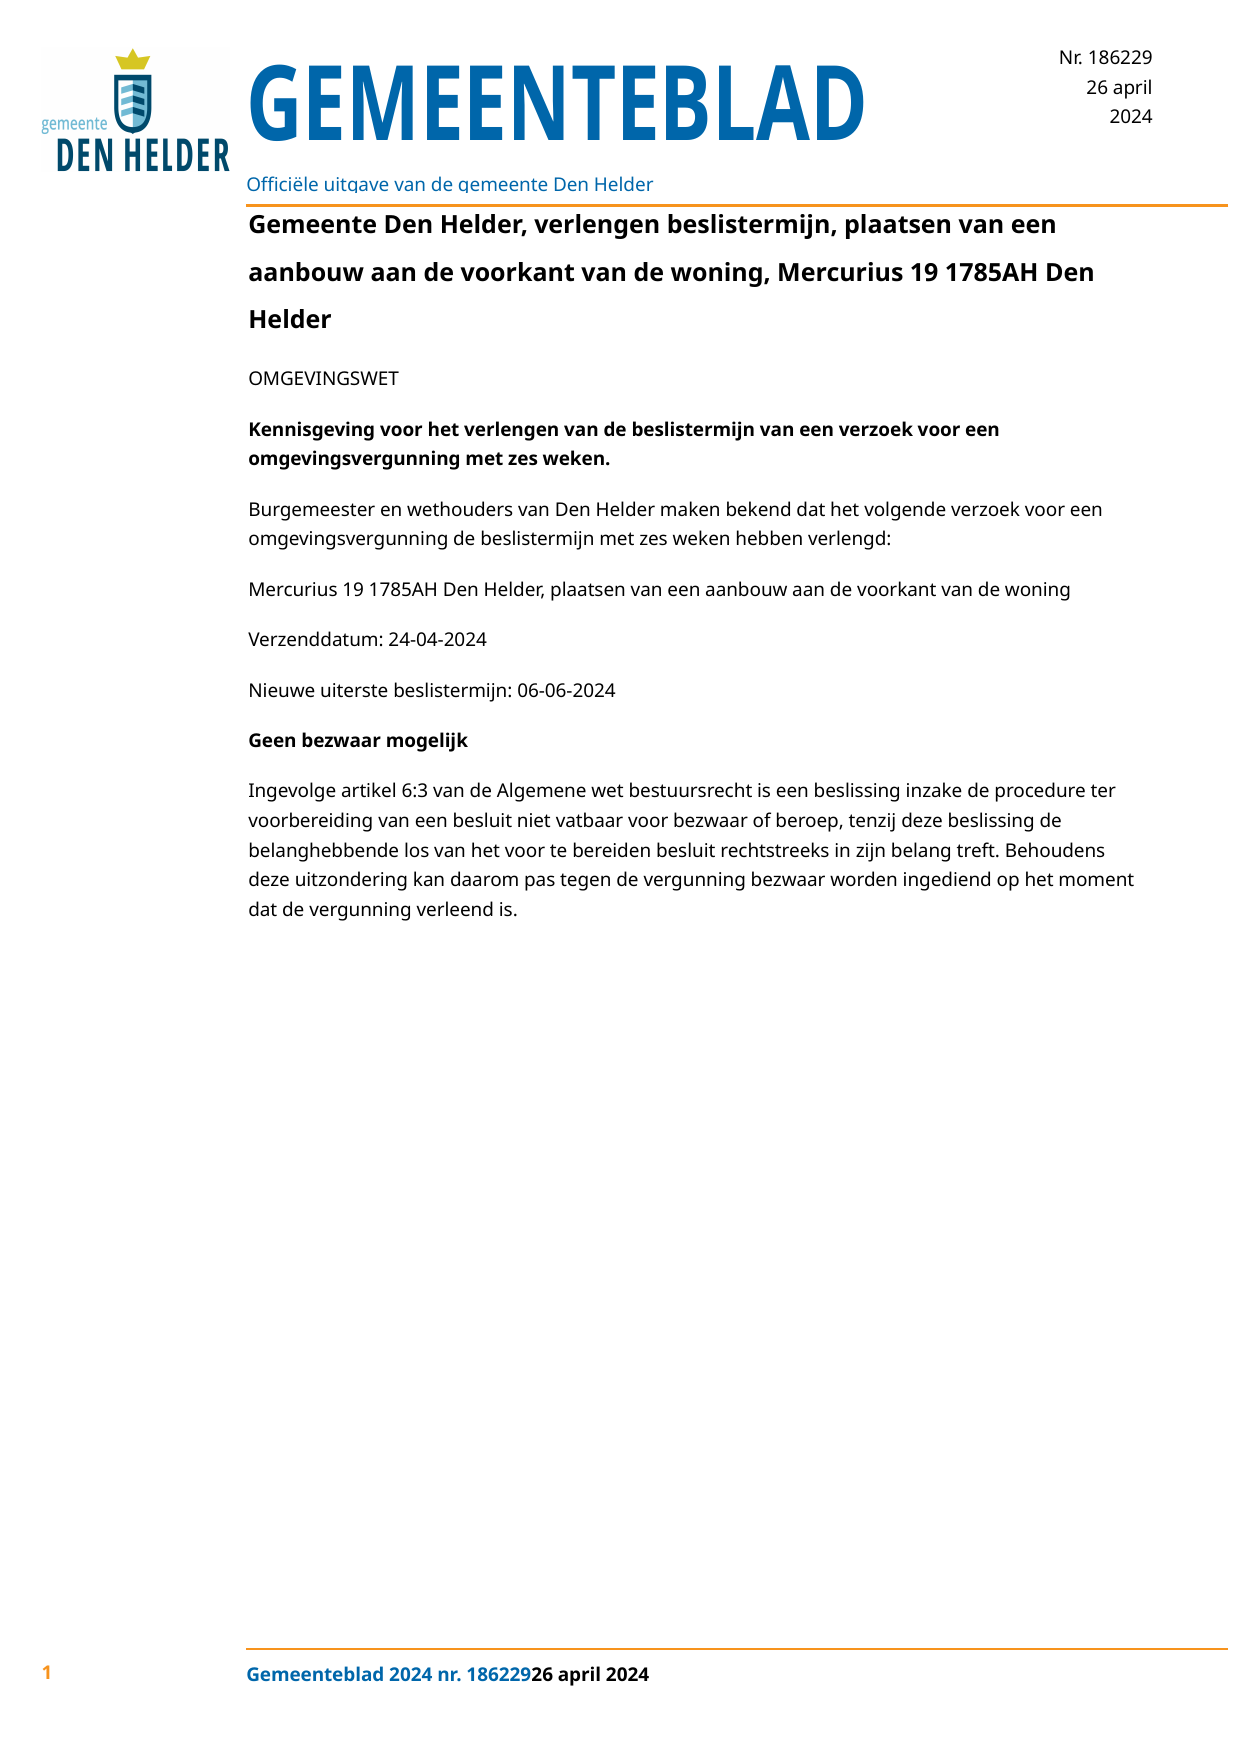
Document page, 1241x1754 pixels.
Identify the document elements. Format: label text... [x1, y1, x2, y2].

text Kennisgeving voor het verlengen van de beslistermijn van een verzoek voor een omgevingsvergunning met zes weken. [248, 416, 1152, 471]
picture [63, 144, 68, 165]
text Nieuwe uiterste beslistermijn: 06-06-2024 [248, 677, 1152, 702]
text Ingevolge artikel 6:3 van de Algemene wet bestuursrecht is een beslissing inzake de procedure ter voorbereiding van een besluit niet vatbaar voor bezwaar of beroep, tenzij deze beslissing de belanghebbende los van het voor te bereiden besluit rechtstreeks in zijn belang treft. Behoudens deze uitzondering kan daarom pas tegen de vergunning bezwaar worden ingediend op het moment dat de vergunning verleend is. [248, 778, 1152, 922]
text Geen bezwaar mogelijk [248, 727, 1152, 753]
text Burgemeester en wethouders van Den Helder maken bekend dat het volgende verzoek voor een omgevingsvergunning de beslistermijn met zes weken hebben verlengd: [248, 496, 1152, 551]
text Verzenddatum: 24-04-2024 [248, 626, 1152, 652]
text OMGEVINGSWET [248, 366, 1152, 391]
picture [220, 160, 224, 172]
picture [130, 157, 135, 172]
picture [182, 144, 187, 165]
picture [100, 154, 106, 172]
text Mercurius 19 1785AH Den Helder, plaatsen van een aanbouw aan de voorkant van de woning [248, 576, 1152, 602]
text Gemeente Den Helder, verlengen beslistermijn, plaatsen van een aanbouw aan de voorkant van de woning, Mercurius 19 1785AH Den Helder [248, 207, 1152, 336]
picture [41, 47, 231, 172]
